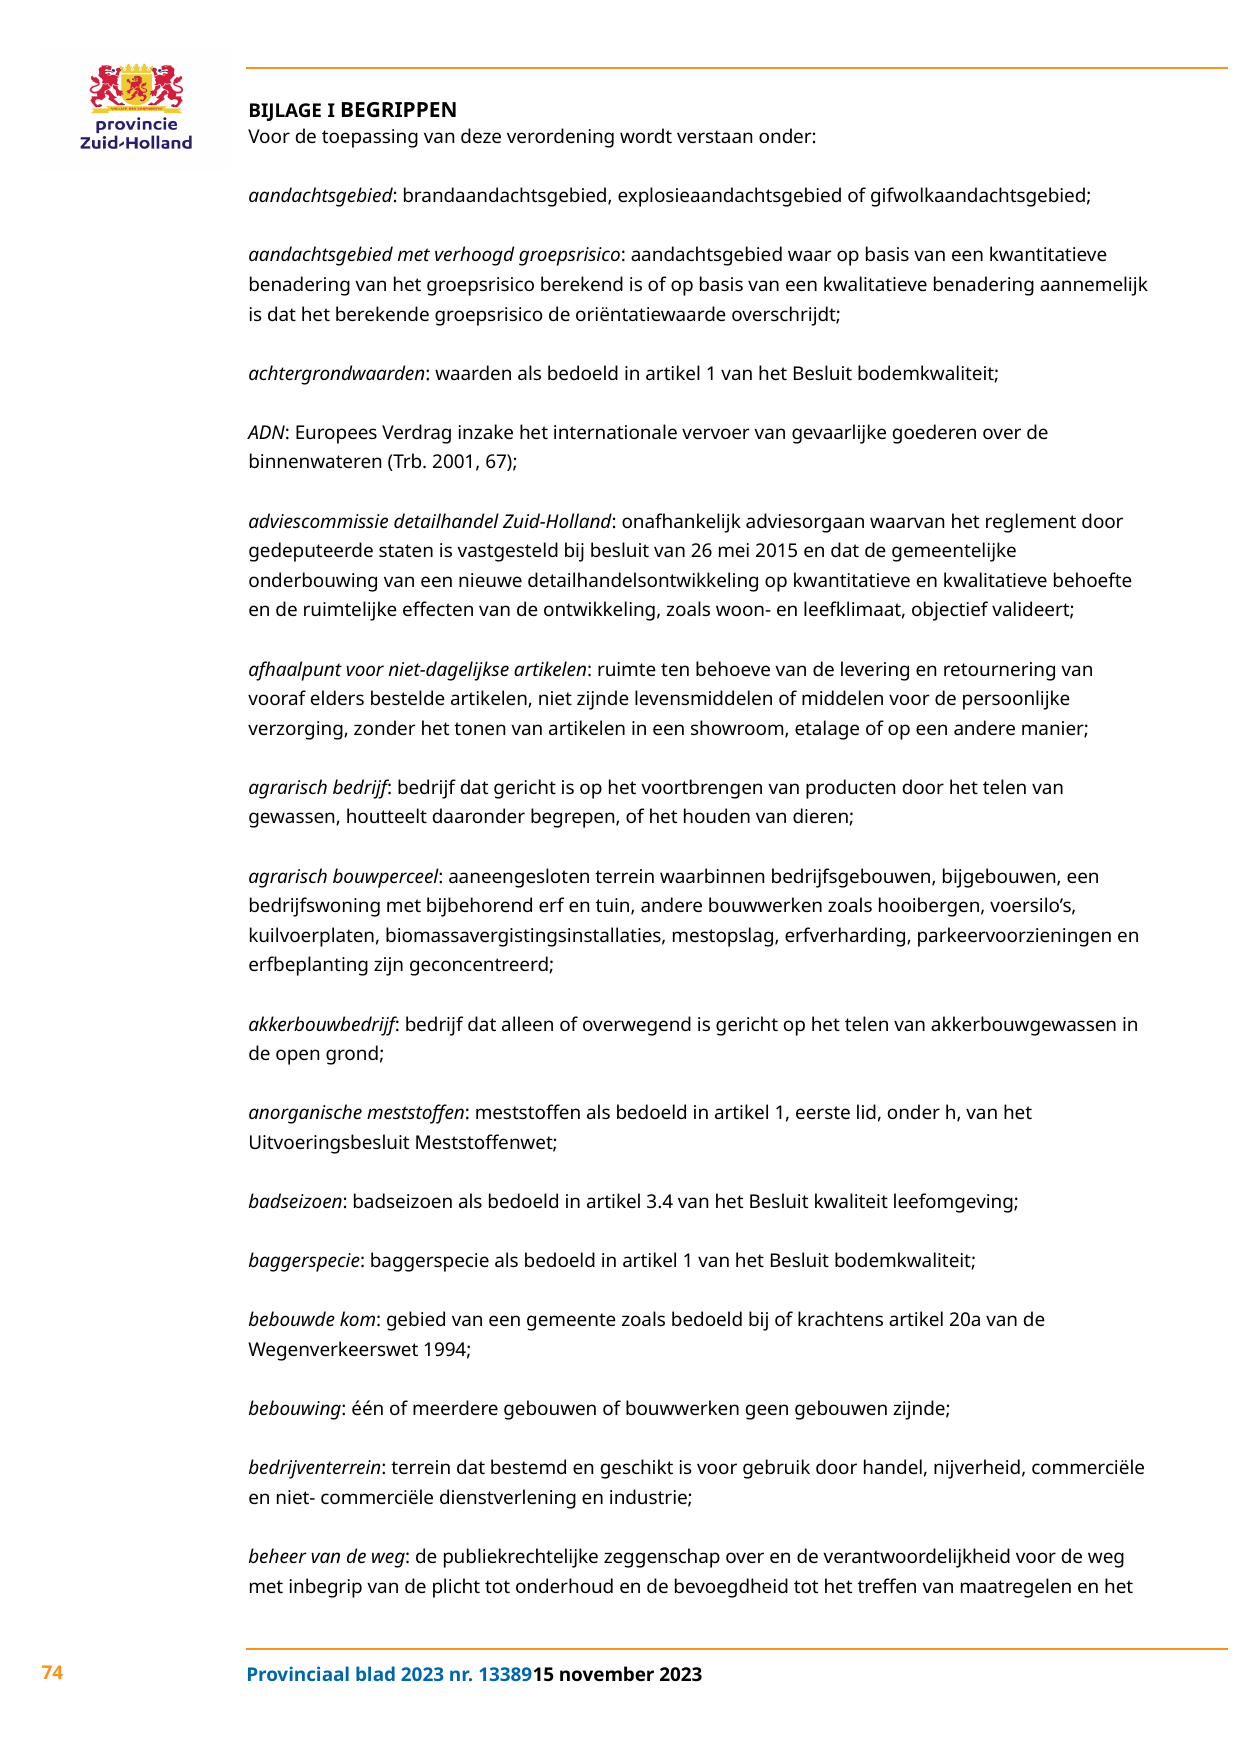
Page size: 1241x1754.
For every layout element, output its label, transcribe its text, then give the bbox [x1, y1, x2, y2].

text adviescommissie detailhandel Zuid-Holland: onafhankelijk adviesorgaan waarvan het reglement door gedeputeerde staten is vastgesteld bij besluit van 26 mei 2015 en dat de gemeentelijke onderbouwing van een nieuwe detailhandelsontwikkeling op kwantitatieve en kwalitatieve behoefte en de ruimtelijke effecten van de ontwikkeling, zoals woon- en leefklimaat, objectief valideert; [248, 508, 1152, 622]
text BIJLAGE I BEGRIPPEN [248, 95, 1152, 123]
text agrarisch bouwperceel: aaneengesloten terrein waarbinnen bedrijfsgebouwen, bijgebouwen, een bedrijfswoning met bijbehorend erf en tuin, andere bouwwerken zoals hooibergen, voersilo’s, kuilvoerplaten, biomassavergistingsinstallaties, mestopslag, erfverharding, parkeervoorzieningen en erfbeplanting zijn geconcentreerd; [248, 863, 1152, 977]
text afhaalpunt voor niet-dagelijkse artikelen: ruimte ten behoeve van de levering en retournering van vooraf elders bestelde artikelen, niet zijnde levensmiddelen of middelen voor de persoonlijke verzorging, zonder het tonen van artikelen in een showroom, etalage of op een andere manier; [248, 656, 1152, 741]
text bedrijventerrein: terrein dat bestemd en geschikt is voor gebruik door handel, nijverheid, commerciële en niet- commerciële dienstverlening en industrie; [248, 1454, 1152, 1510]
text achtergrondwaarden: waarden als bedoeld in artikel 1 van het Besluit bodemkwaliteit; [248, 360, 1152, 386]
picture [41, 47, 231, 172]
text agrarisch bedrijf: bedrijf dat gericht is op het voortbrengen van producten door het telen van gewassen, houtteelt daaronder begrepen, of het houden van dieren; [248, 774, 1152, 829]
text bebouwde kom: gebied van een gemeente zoals bedoeld bij of krachtens artikel 20a van de Wegenverkeerswet 1994; [248, 1307, 1152, 1362]
text Voor de toepassing van deze verordening wordt verstaan onder: [248, 123, 1152, 149]
text beheer van de weg: de publiekrechtelijke zeggenschap over en de verantwoordelijkheid voor de weg met inbegrip van de plicht tot onderhoud en de bevoegdheid tot het treffen van maatregelen en het [248, 1543, 1152, 1599]
text ADN: Europees Verdrag inzake het internationale vervoer van gevaarlijke goederen over de binnenwateren (Trb. 2001, 67); [248, 419, 1152, 474]
text bebouwing: één of meerdere gebouwen of bouwwerken geen gebouwen zijnde; [248, 1395, 1152, 1421]
text anorganische meststoffen: meststoffen als bedoeld in artikel 1, eerste lid, onder h, van het Uitvoeringsbesluit Meststoffenwet; [248, 1099, 1152, 1155]
text baggerspecie: baggerspecie als bedoeld in artikel 1 van het Besluit bodemkwaliteit; [248, 1247, 1152, 1273]
text aandachtsgebied met verhoogd groepsrisico: aandachtsgebied waar op basis van een kwantitatieve benadering van het groepsrisico berekend is of op basis van een kwalitatieve benadering aannemelijk is dat het berekende groepsrisico de oriëntatiewaarde overschrijdt; [248, 242, 1152, 327]
text badseizoen: badseizoen als bedoeld in artikel 3.4 van het Besluit kwaliteit leefomgeving; [248, 1188, 1152, 1214]
text akkerbouwbedrijf: bedrijf dat alleen of overwegend is gericht op het telen van akkerbouwgewassen in de open grond; [248, 1011, 1152, 1066]
text aandachtsgebied: brandaandachtsgebied, explosieaandachtsgebied of gifwolkaandachtsgebied; [248, 182, 1152, 208]
